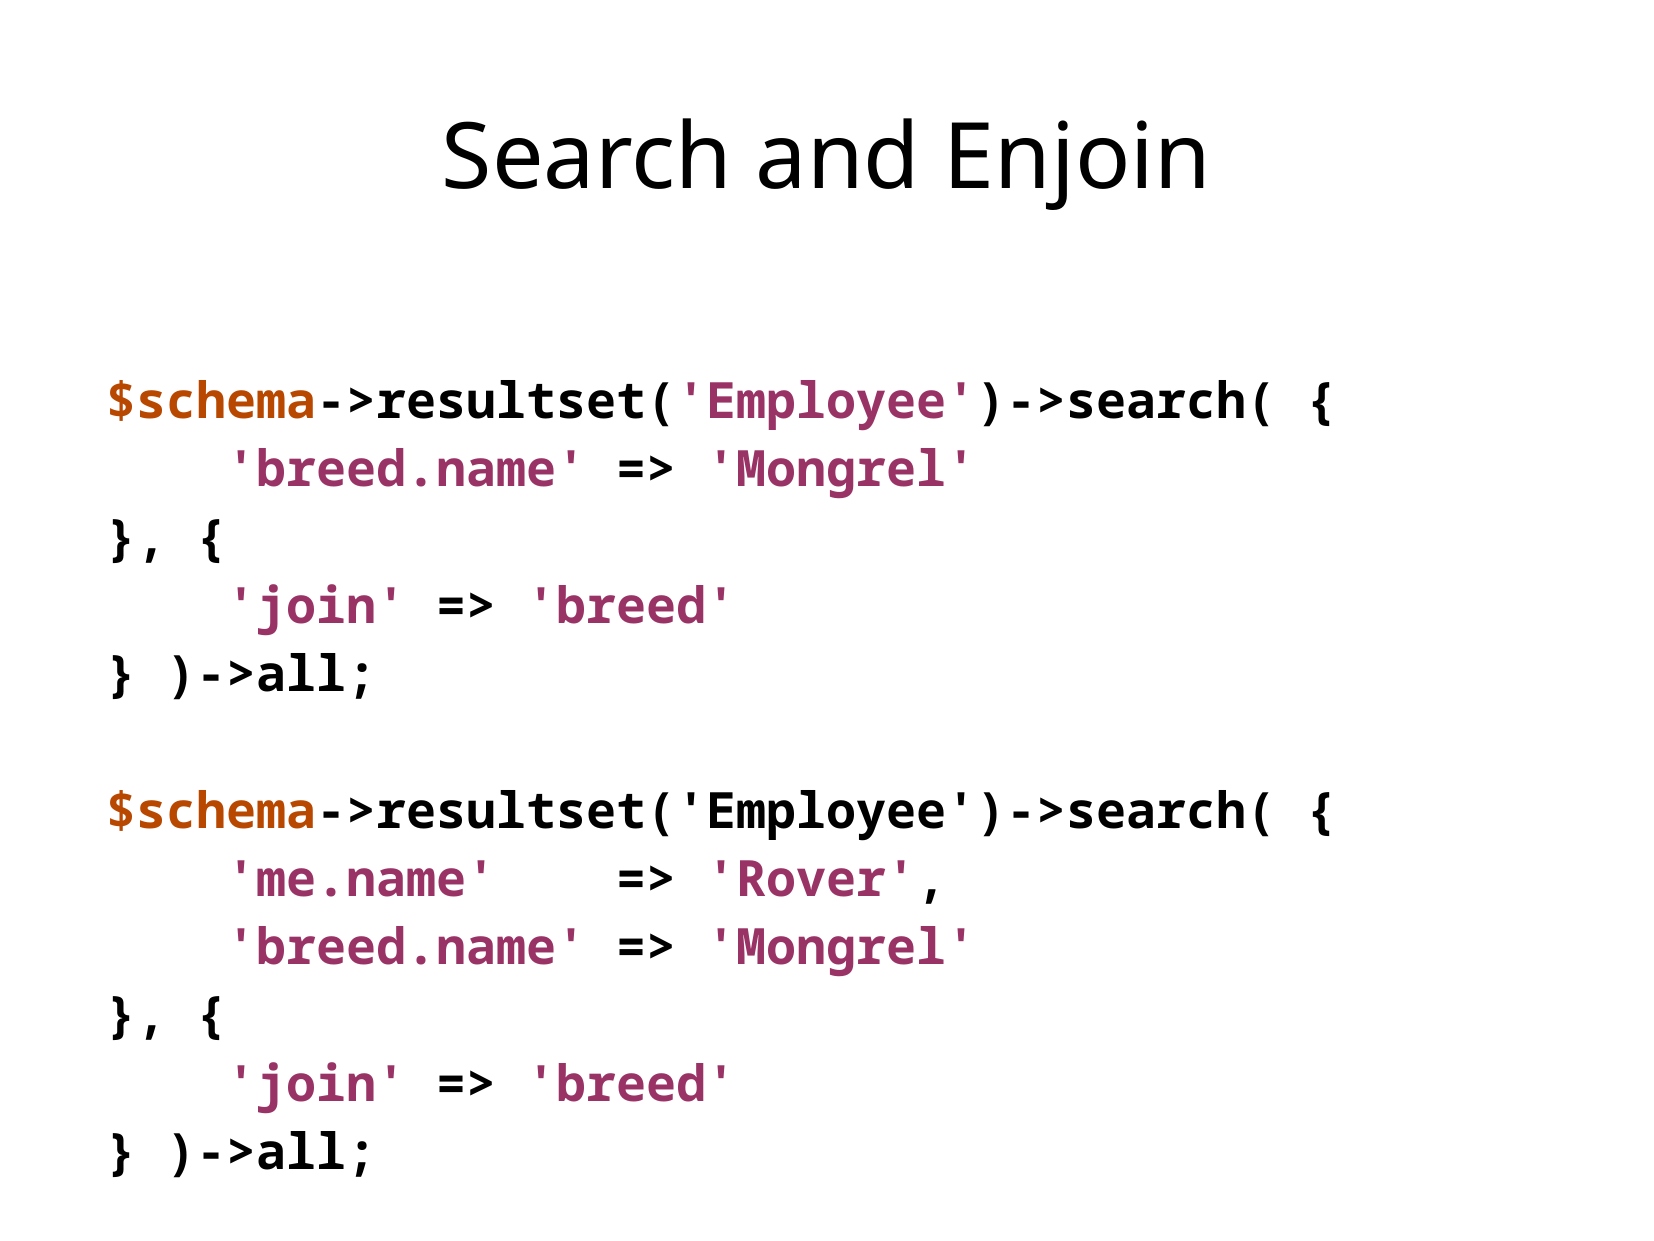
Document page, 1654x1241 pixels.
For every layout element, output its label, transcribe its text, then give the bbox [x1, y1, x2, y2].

title Search and Enjoin [82, 49, 1571, 257]
text_box $schema->resultset('Employee')->search( { 'breed.name' => 'Mongrel' }, { 'join' => 'breed' } )->all; $schema->resultset('Employee')->search( { 'me.name' => 'Rover', 'breed.name' => 'Mongrel' }, { 'join' => 'breed' } )->all; [91, 357, 1583, 1075]
